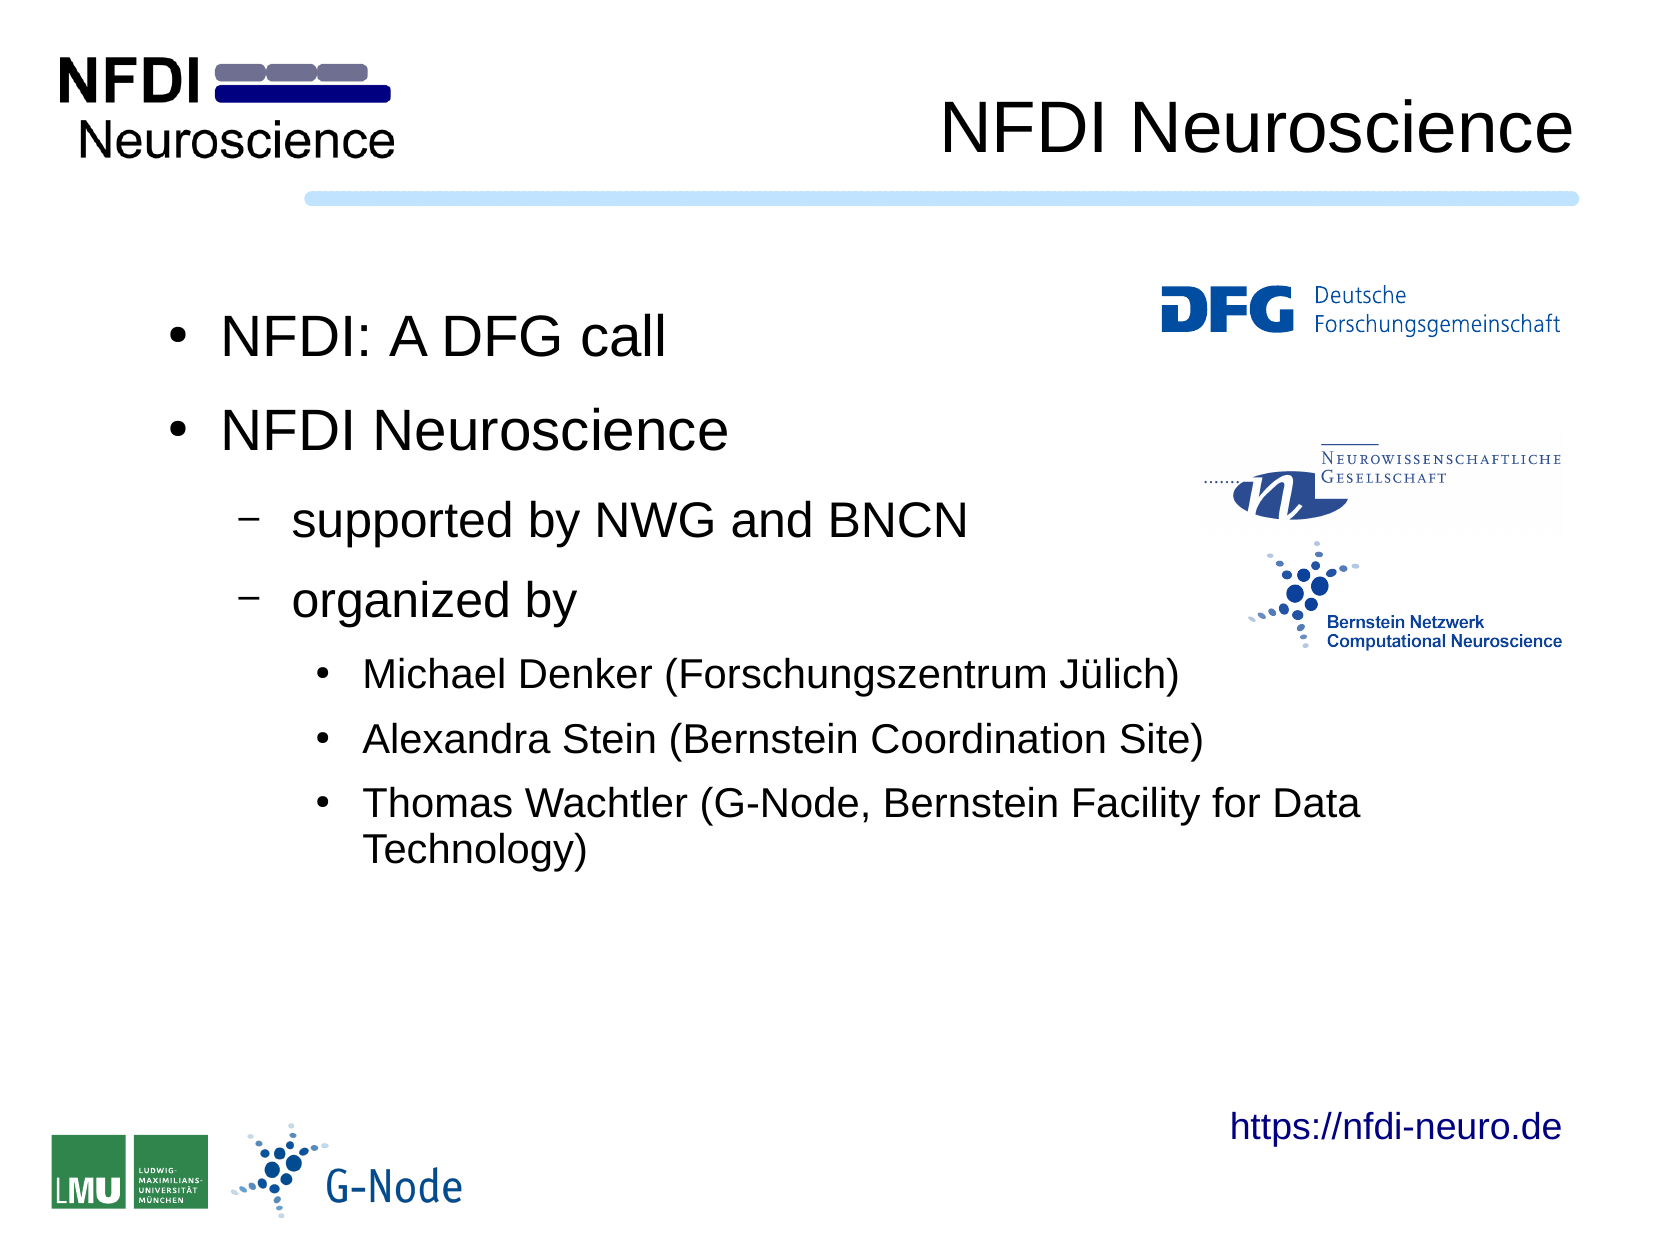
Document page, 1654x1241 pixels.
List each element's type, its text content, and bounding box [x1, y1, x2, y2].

list NFDI: A DFG call NFDI Neuroscience supported by NWG and BNCN organized by Michael Denker (Forschungszentrum Jülich) Alexandra Stein (Bernstein Coordination Site) Thomas Wachtler (G-Node, Bernstein Facility for Data Technology) [150, 303, 1546, 391]
picture [1248, 541, 1562, 654]
picture [230, 1123, 467, 1219]
text_box NFDI Neuroscience [87, 30, 1576, 226]
picture [1161, 285, 1561, 338]
picture [1200, 434, 1564, 534]
text_box https://nfdi-neuro.de [1215, 1098, 1589, 1156]
picture [60, 44, 394, 171]
